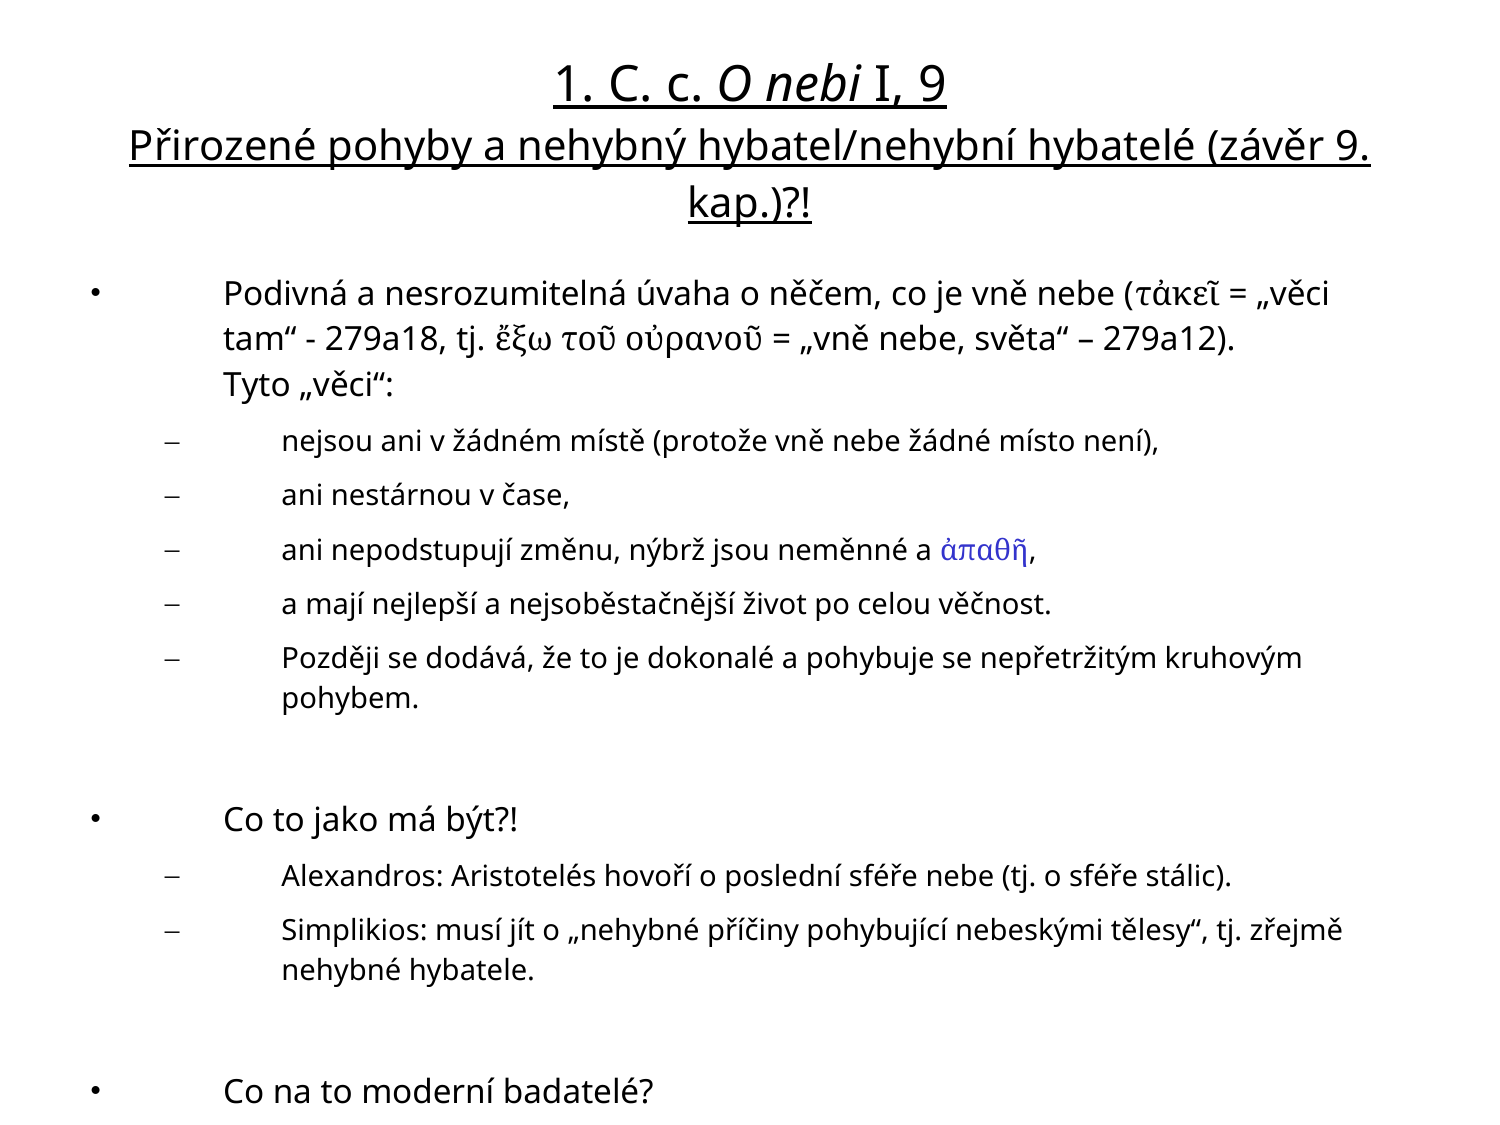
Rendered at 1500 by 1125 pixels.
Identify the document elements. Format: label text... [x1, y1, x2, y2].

list Podivná a nesrozumitelná úvaha o něčem, co je vně nebe (τἀκεῖ = „věci tam“ - 279a18, tj. ἔξω τοῦ οὐρανοῦ = „vně nebe, světa“ – 279a12). Tyto „věci“: nejsou ani v žádném místě (protože vně nebe žádné místo není), ani nestárnou v čase, ani nepodstupují změnu, nýbrž jsou neměnné a ἀπαθῆ, a mají nejlepší a nejsoběstačnější život po celou věčnost. Později se dodává, že to je dokonalé a pohybuje se nepřetržitým kruhovým pohybem. Co to jako má být?! Alexandros: Aristotelés hovoří o poslední sféře nebe (tj. o sféře stálic). Simplikios: musí jít o „nehybné příčiny pohybující nebeskými tělesy“, tj. zřejmě nehybné hybatele. Co na to moderní badatelé? [75, 262, 1426, 1074]
title 1. C. c. O nebi I, 9 Přirozené pohyby a nehybný hybatel/nehybní hybatelé (závěr 9. kap.)?! [75, 45, 1426, 233]
